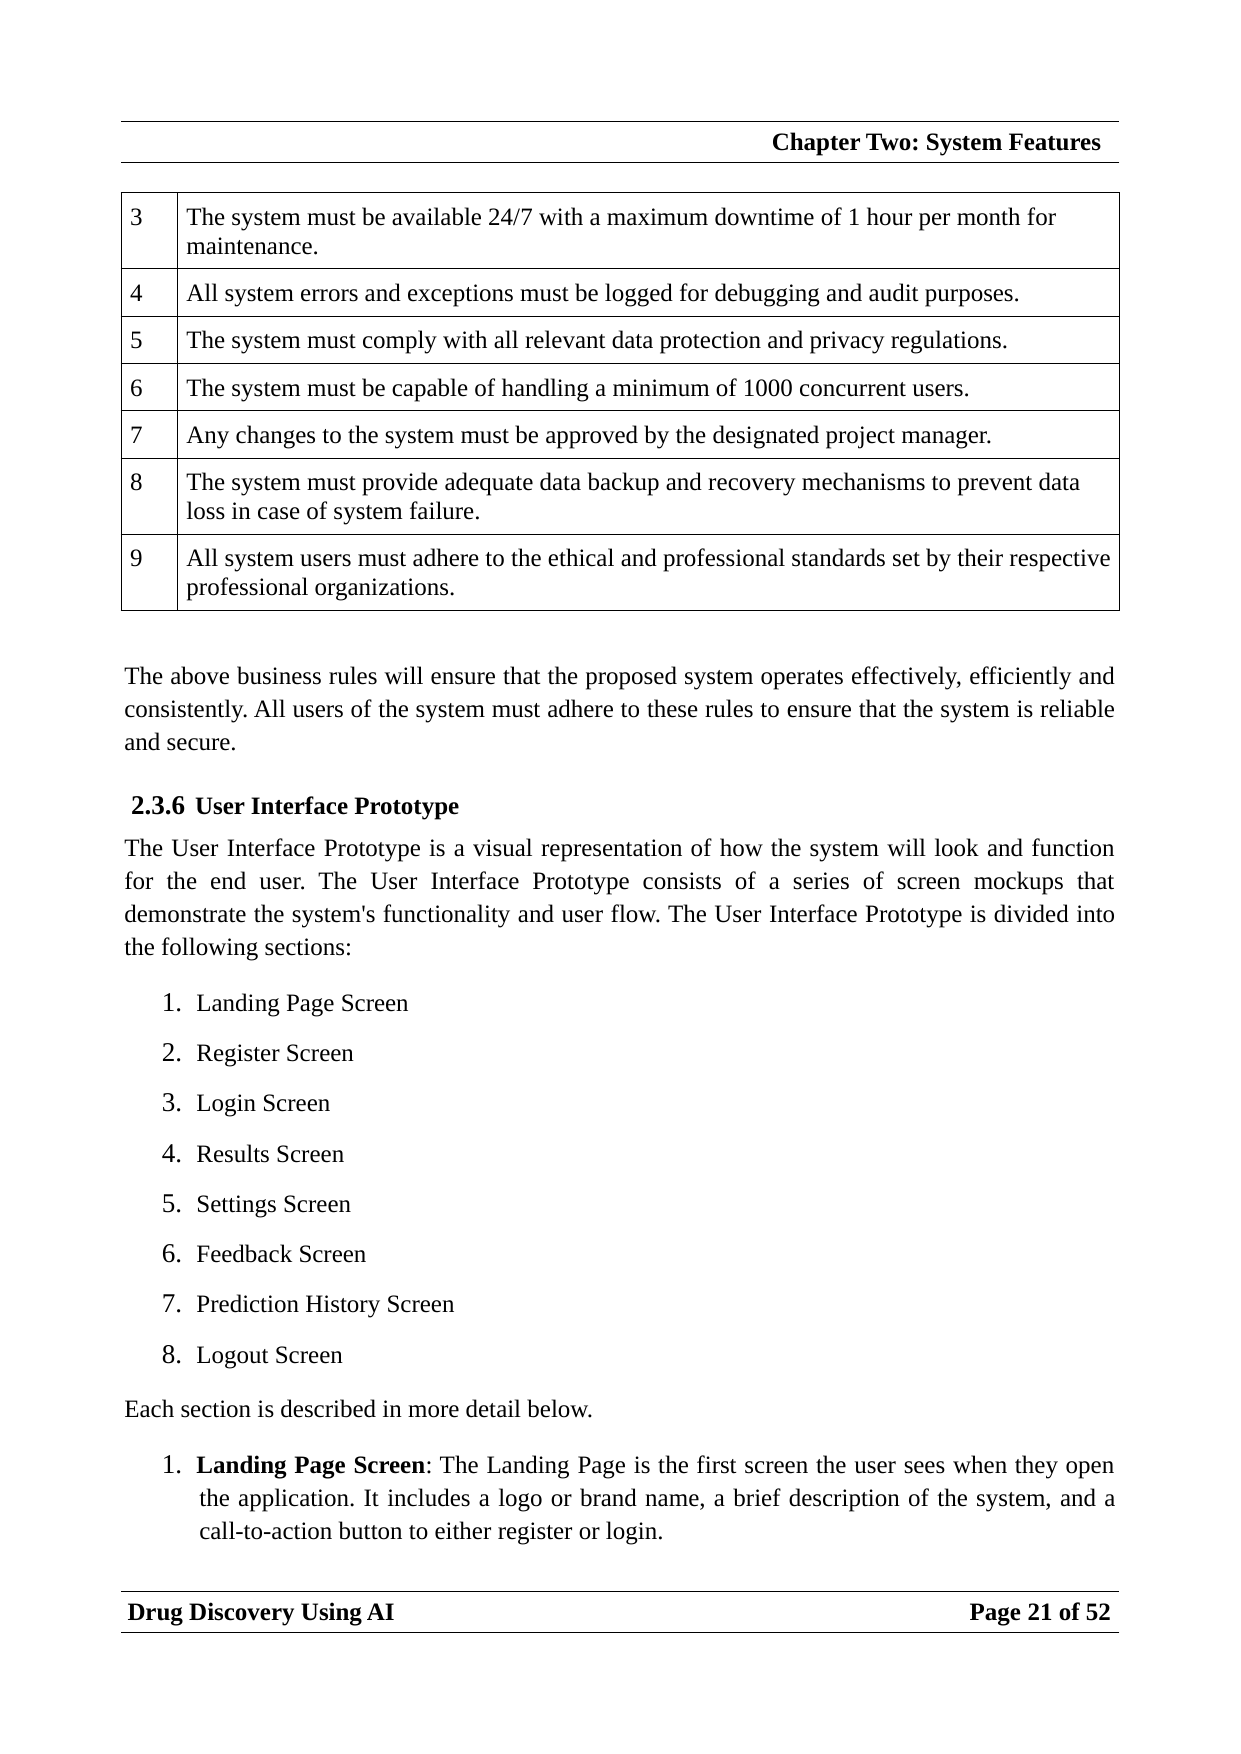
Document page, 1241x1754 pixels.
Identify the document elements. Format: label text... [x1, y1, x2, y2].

table_cell The system must comply with all relevant data protection and privacy regulations. [178, 317, 1119, 363]
table_cell 3 [122, 193, 177, 268]
table_cell The system must be capable of handling a minimum of 1000 concurrent users. [178, 364, 1119, 410]
table_cell All system errors and exceptions must be logged for debugging and audit purposes. [178, 269, 1119, 316]
table_cell Any changes to the system must be approved by the designated project manager. [178, 411, 1119, 457]
list Prediction History Screen [159, 1284, 1119, 1319]
list Feedback Screen [159, 1234, 1119, 1268]
text The User Interface Prototype is a visual representation of how the system will look and function for the end user. The User Interface Prototype consists of a series of screen mockups that demonstrate the system's functionality and user flow. The User Interface Prototype is divided into the following sections: [121, 830, 1119, 964]
subtitle User Interface Prototype [121, 786, 1119, 821]
list Register Screen [159, 1033, 1119, 1067]
list Results Screen [159, 1134, 1119, 1168]
text Each section is described in more detail below. [121, 1391, 1119, 1426]
table_cell The system must be available 24/7 with a maximum downtime of 1 hour per month for maintenance. [178, 193, 1119, 268]
table_cell 6 [122, 364, 177, 410]
table_cell 4 [122, 269, 177, 316]
table_cell The system must provide adequate data backup and recovery mechanisms to prevent data loss in case of system failure. [178, 459, 1119, 533]
table_cell 7 [122, 411, 177, 457]
list Login Screen [159, 1083, 1119, 1117]
list Logout Screen [159, 1335, 1119, 1372]
list Landing Page Screen: The Landing Page is the first screen the user sees when they open the application. It includes a logo or brand name, a brief description of the system, and a call-to-action button to either register or login. [159, 1445, 1119, 1548]
table_cell All system users must adhere to the ethical and professional standards set by their respective professional organizations. [178, 535, 1119, 609]
table_cell 9 [122, 535, 177, 609]
text The above business rules will ensure that the proposed system operates effectively, efficiently and consistently. All users of the system must adhere to these rules to ensure that the system is reliable and secure. [121, 658, 1119, 756]
list Landing Page Screen [159, 983, 1119, 1017]
table_cell 8 [122, 459, 177, 533]
table_cell 5 [122, 317, 177, 363]
list Settings Screen [159, 1184, 1119, 1218]
